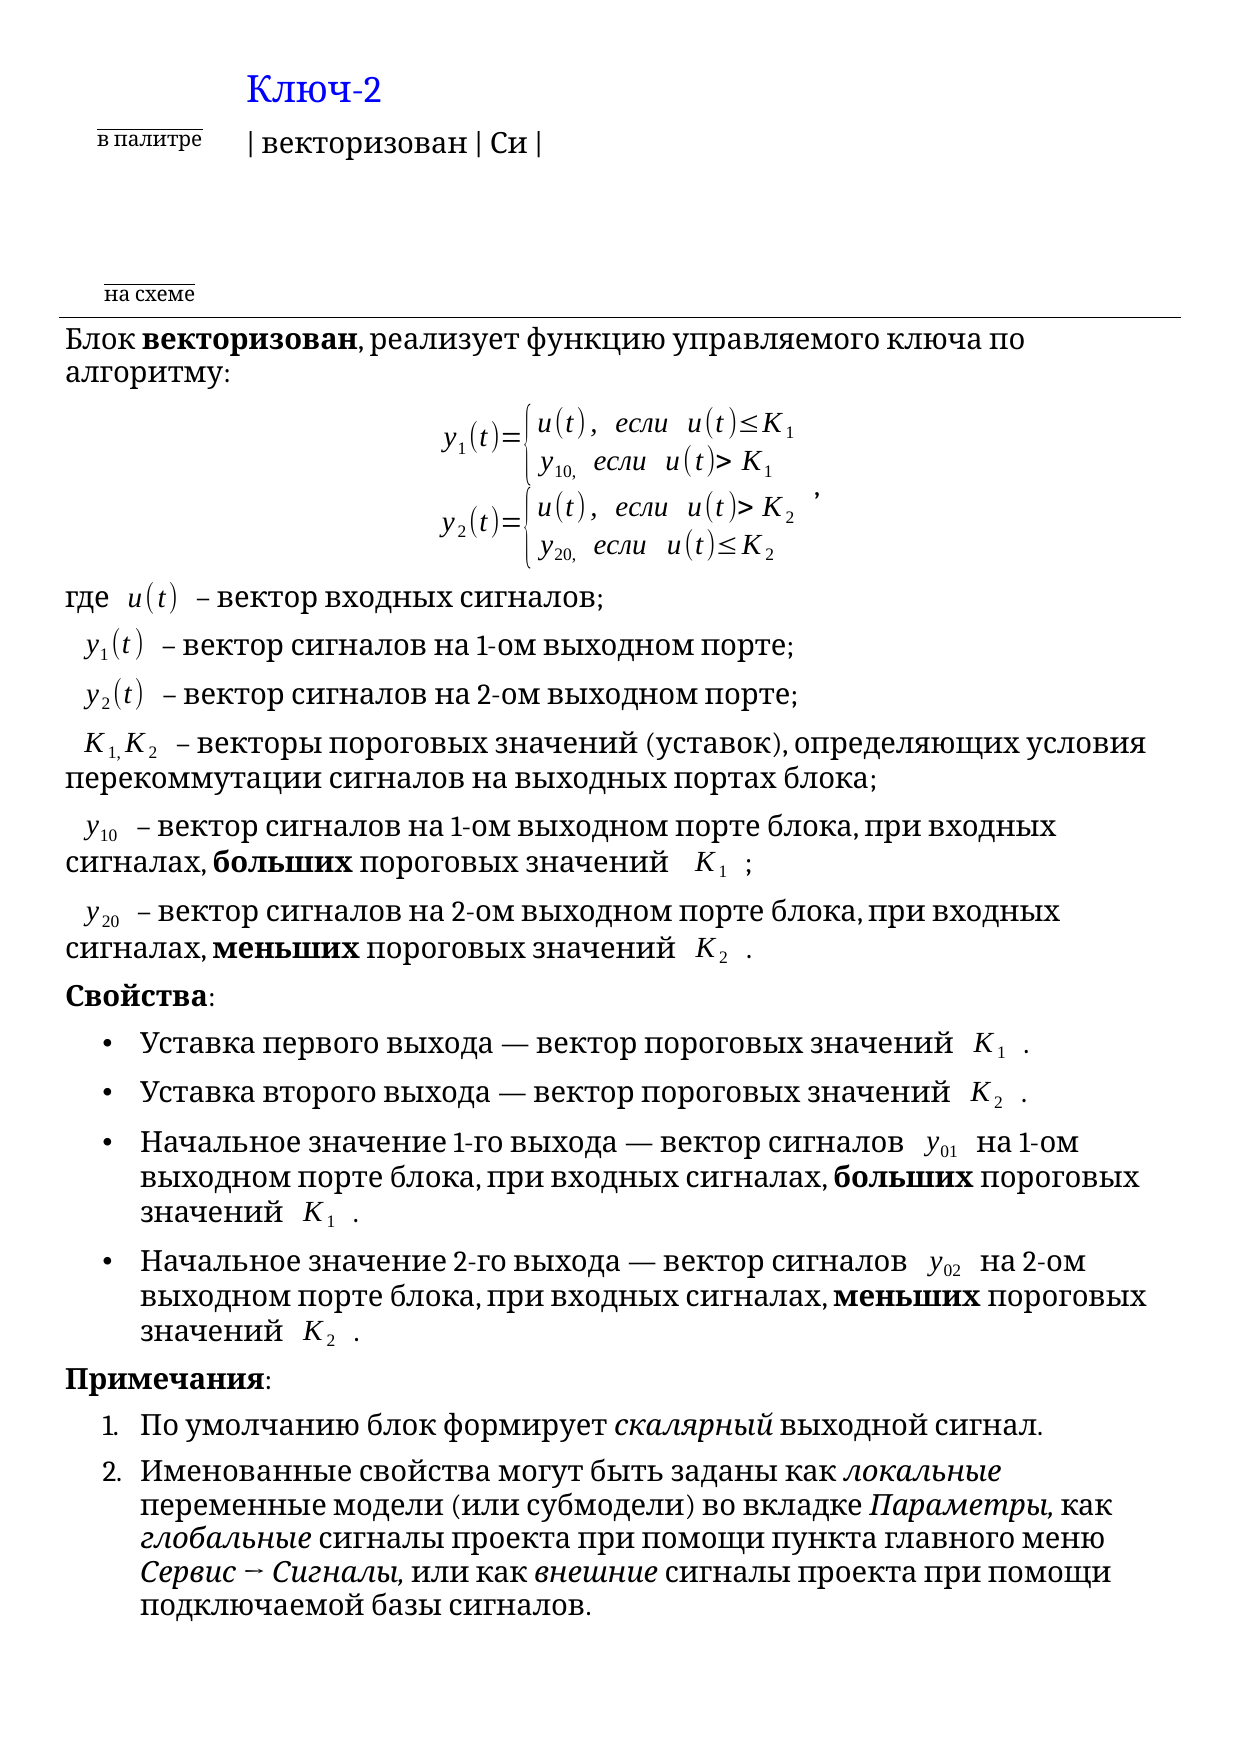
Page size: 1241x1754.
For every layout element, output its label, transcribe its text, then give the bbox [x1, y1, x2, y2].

table_cell Блок векторизован, реализует функцию управляемого ключа по алгоритму: , где– вектор входных сигналов; – вектор сигналов на 1-ом выходном порте; – вектор сигналов на 2-ом выходном порте; – векторы пороговых значений (уставок), определяющих условия перекоммутации сигналов на выходных портах блока; – вектор сигналов на 1-ом выходном порте блока, при входных сигналах, больших пороговых значений ; – вектор сигналов на 2-ом выходном порте блока, при входных сигналах, меньших пороговых значений. Свойства: Уставка первого выхода — вектор пороговых значений. Уставка второго выхода — вектор пороговых значений. Начальное значение 1-го выхода — вектор сигналовна 1-ом выходном порте блока, при входных сигналах, больших пороговых значений. Начальное значение 2-го выхода — вектор сигналовна 2-ом выходном порте блока, при входных сигналах, меньших пороговых значений. Примечания: По умолчанию блок формирует скалярный выходной сигнал. Именованные свойства могут быть заданы как локальные переменные модели (или субмодели) во вкладке Параметры, как глобальные сигналы проекта при помощи пункта главного меню Сервис → Сигналы, или как внешние сигналы проекта при помощи подключаемой базы сигналов. [59, 318, 1181, 1641]
table_cell [59, 179, 240, 277]
table_cell [240, 277, 1181, 317]
table_header [59, 59, 240, 122]
table_cell [240, 179, 1181, 277]
table_cell на схеме [59, 277, 240, 317]
table_cell в палитре [59, 122, 240, 179]
table_cell | векторизован | Си | [240, 122, 1181, 179]
table_header Ключ-2 [240, 59, 1181, 122]
